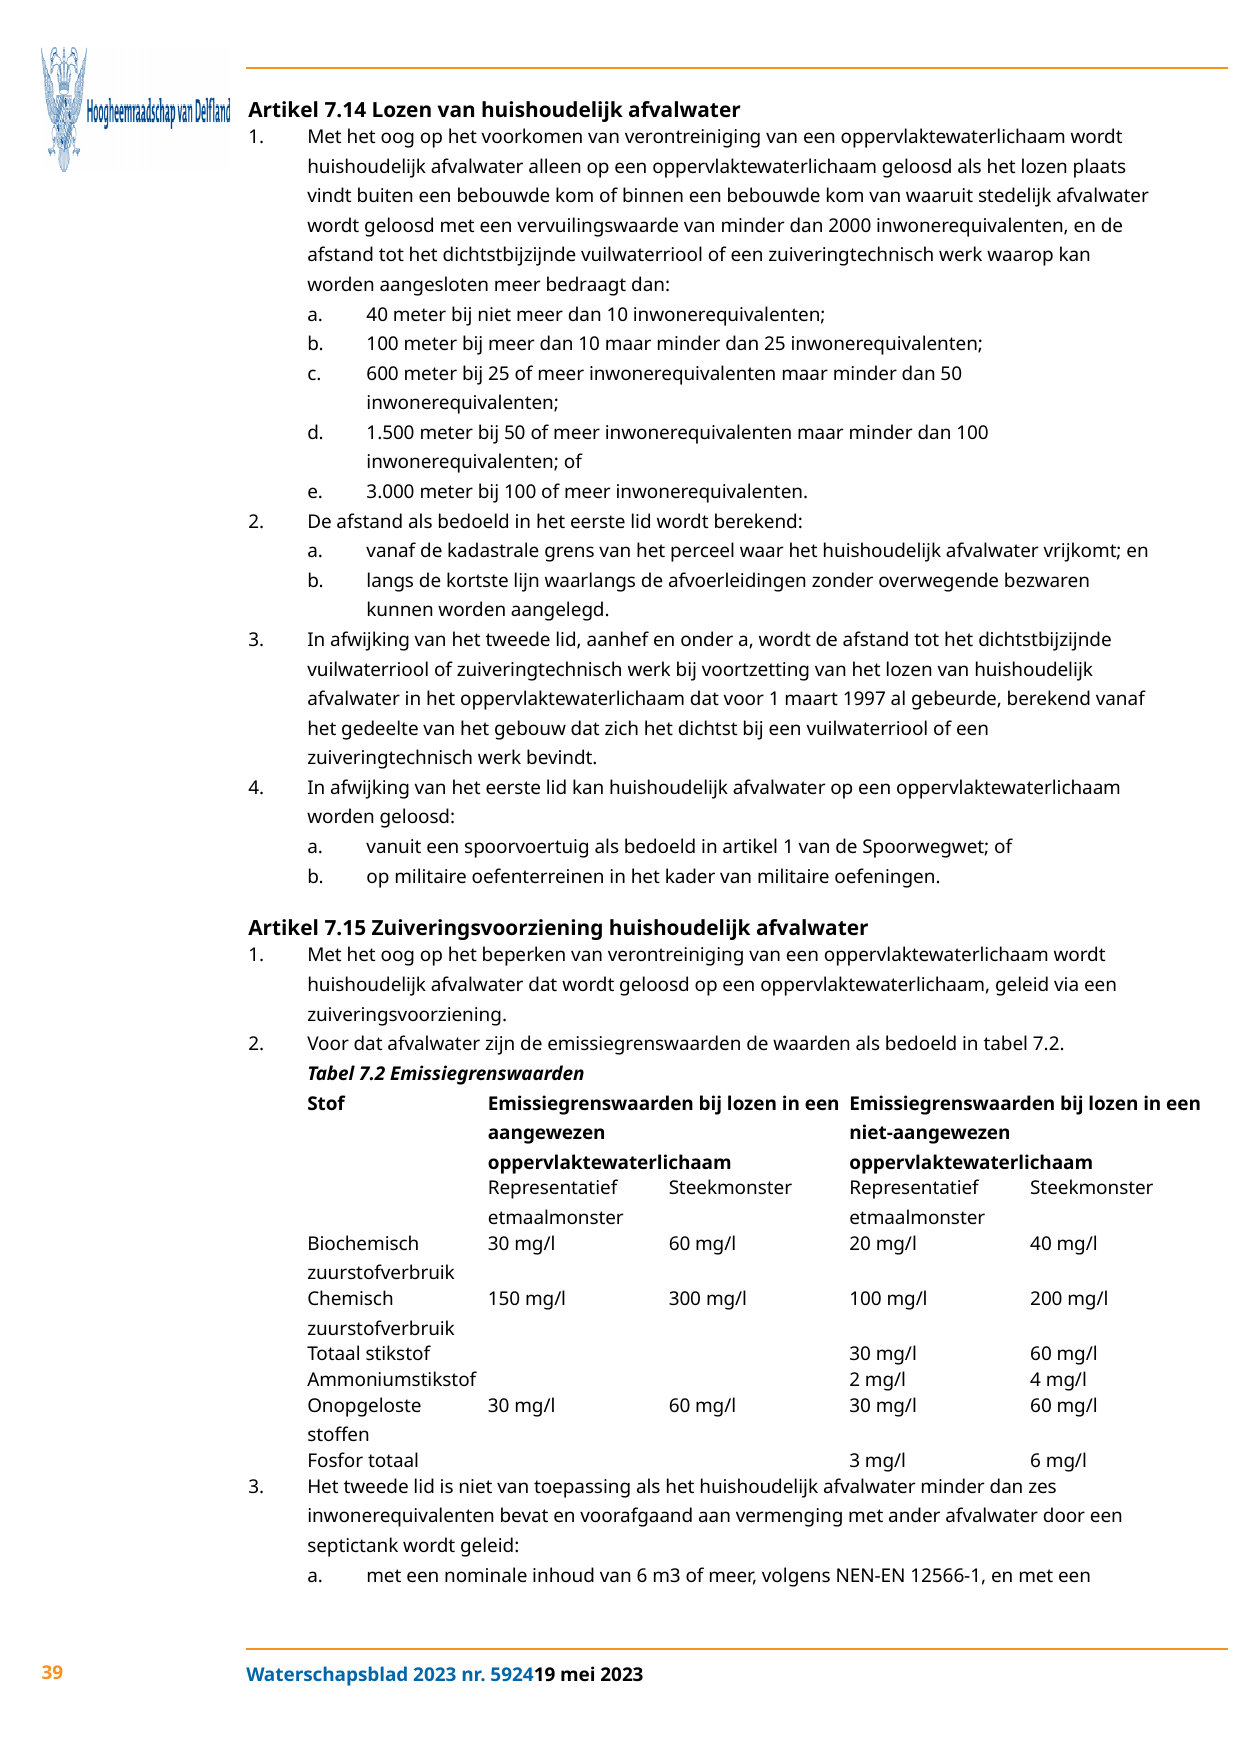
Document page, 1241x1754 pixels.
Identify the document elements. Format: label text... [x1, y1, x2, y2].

list 600 meter bij 25 of meer inwonerequivalenten maar minder dan 50 inwonerequivalenten; [307, 360, 1152, 415]
table_header Emissiegrenswaarden bij lozen in een aangewezen oppervlaktewaterlichaam [488, 1090, 849, 1174]
list vanuit een spoorvoertuig als bedoeld in artikel 1 van de Spoorwegwet; of [307, 833, 1152, 859]
list 40 meter bij niet meer dan 10 inwonerequivalenten; [307, 301, 1152, 326]
table_cell [669, 1366, 849, 1392]
list langs de kortste lijn waarlangs de afvoerleidingen zonder overwegende bezwaren kunnen worden aangelegd. [307, 567, 1152, 622]
table_cell Chemisch zuurstofverbruik [307, 1285, 488, 1341]
table_cell 40 mg/l [1030, 1230, 1211, 1285]
table_cell Biochemisch zuurstofverbruik [307, 1230, 488, 1285]
table_cell 60 mg/l [1030, 1392, 1211, 1447]
table_cell [669, 1447, 849, 1473]
list Voor dat afvalwater zijn de emissiegrenswaarden de waarden als bedoeld in tabel 7.2. [248, 1030, 1152, 1056]
table_cell 100 mg/l [849, 1285, 1030, 1341]
table_cell [488, 1447, 668, 1473]
list op militaire oefenterreinen in het kader van militaire oefeningen. [307, 863, 1152, 888]
table_cell Representatief etmaalmonster [849, 1175, 1030, 1230]
list Met het oog op het voorkomen van verontreiniging van een oppervlaktewaterlichaam wordt huishoudelijk afvalwater alleen op een oppervlaktewaterlichaam geloosd als het lozen plaats vindt buiten een bebouwde kom of binnen een bebouwde kom van waaruit stedelijk afvalwater wordt geloosd met een vervuilingswaarde van minder dan 2000 inwonerequivalenten, en de afstand tot het dichtstbijzijnde vuilwaterriool of een zuiveringtechnisch werk waarop kan worden aangesloten meer bedraagt dan: [248, 123, 1152, 297]
table_cell 60 mg/l [1030, 1341, 1211, 1366]
list Het tweede lid is niet van toepassing als het huishoudelijk afvalwater minder dan zes inwonerequivalenten bevat en voorafgaand aan vermenging met ander afvalwater door een septictank wordt geleid: [248, 1473, 1152, 1558]
list De afstand als bedoeld in het eerste lid wordt berekend: [248, 508, 1152, 533]
table_cell [669, 1341, 849, 1366]
table_cell Fosfor totaal [307, 1447, 488, 1473]
table_cell [488, 1366, 668, 1392]
table_cell Totaal stikstof [307, 1341, 488, 1366]
list In afwijking van het tweede lid, aanhef en onder a, wordt de afstand tot het dichtstbijzijnde vuilwaterriool of zuiveringtechnisch werk bij voortzetting van het lozen van huishoudelijk afvalwater in het oppervlaktewaterlichaam dat voor 1 maart 1997 al gebeurde, berekend vanaf het gedeelte van het gebouw dat zich het dichtst bij een vuilwaterriool of een zuiveringtechnisch werk bevindt. [248, 626, 1152, 770]
table_cell Ammoniumstikstof [307, 1366, 488, 1392]
text Artikel 7.14 Lozen van huishoudelijk afvalwater [248, 95, 1152, 123]
table_cell 6 mg/l [1030, 1447, 1211, 1473]
table_cell 60 mg/l [669, 1230, 849, 1285]
table_cell Representatief etmaalmonster [488, 1175, 668, 1230]
table_cell Onopgeloste stoffen [307, 1392, 488, 1447]
table_cell 30 mg/l [849, 1341, 1030, 1366]
list 1.500 meter bij 50 of meer inwonerequivalenten maar minder dan 100 inwonerequivalenten; of [307, 419, 1152, 474]
table_cell 30 mg/l [488, 1392, 668, 1447]
list In afwijking van het eerste lid kan huishoudelijk afvalwater op een oppervlaktewaterlichaam worden geloosd: [248, 774, 1152, 829]
table_header Stof [307, 1090, 488, 1174]
table_cell [488, 1341, 668, 1366]
list 100 meter bij meer dan 10 maar minder dan 25 inwonerequivalenten; [307, 330, 1152, 356]
list Met het oog op het beperken van verontreiniging van een oppervlaktewaterlichaam wordt huishoudelijk afvalwater dat wordt geloosd op een oppervlaktewaterlichaam, geleid via een zuiveringsvoorziening. [248, 942, 1152, 1027]
list met een nominale inhoud van 6 m3 of meer, volgens NEN-EN 12566-1, en met een [307, 1562, 1152, 1588]
list Tabel 7.2 Emissiegrenswaarden [248, 1060, 1152, 1086]
table_header Emissiegrenswaarden bij lozen in een niet-aangewezen oppervlaktewaterlichaam [849, 1090, 1211, 1174]
list vanaf de kadastrale grens van het perceel waar het huishoudelijk afvalwater vrijkomt; en [307, 537, 1152, 563]
picture [41, 47, 231, 172]
table_cell 30 mg/l [849, 1392, 1030, 1447]
table_cell 60 mg/l [669, 1392, 849, 1447]
table_cell 4 mg/l [1030, 1366, 1211, 1392]
table_cell Steekmonster [669, 1175, 849, 1230]
table_cell [307, 1175, 488, 1230]
table_cell 200 mg/l [1030, 1285, 1211, 1341]
table_cell 3 mg/l [849, 1447, 1030, 1473]
table_cell 2 mg/l [849, 1366, 1030, 1392]
table_cell 20 mg/l [849, 1230, 1030, 1285]
table_cell 150 mg/l [488, 1285, 668, 1341]
list 3.000 meter bij 100 of meer inwonerequivalenten. [307, 478, 1152, 504]
table_cell Steekmonster [1030, 1175, 1211, 1230]
text Artikel 7.15 Zuiveringsvoorziening huishoudelijk afvalwater [248, 913, 1152, 942]
table_cell 300 mg/l [669, 1285, 849, 1341]
table_cell 30 mg/l [488, 1230, 668, 1285]
